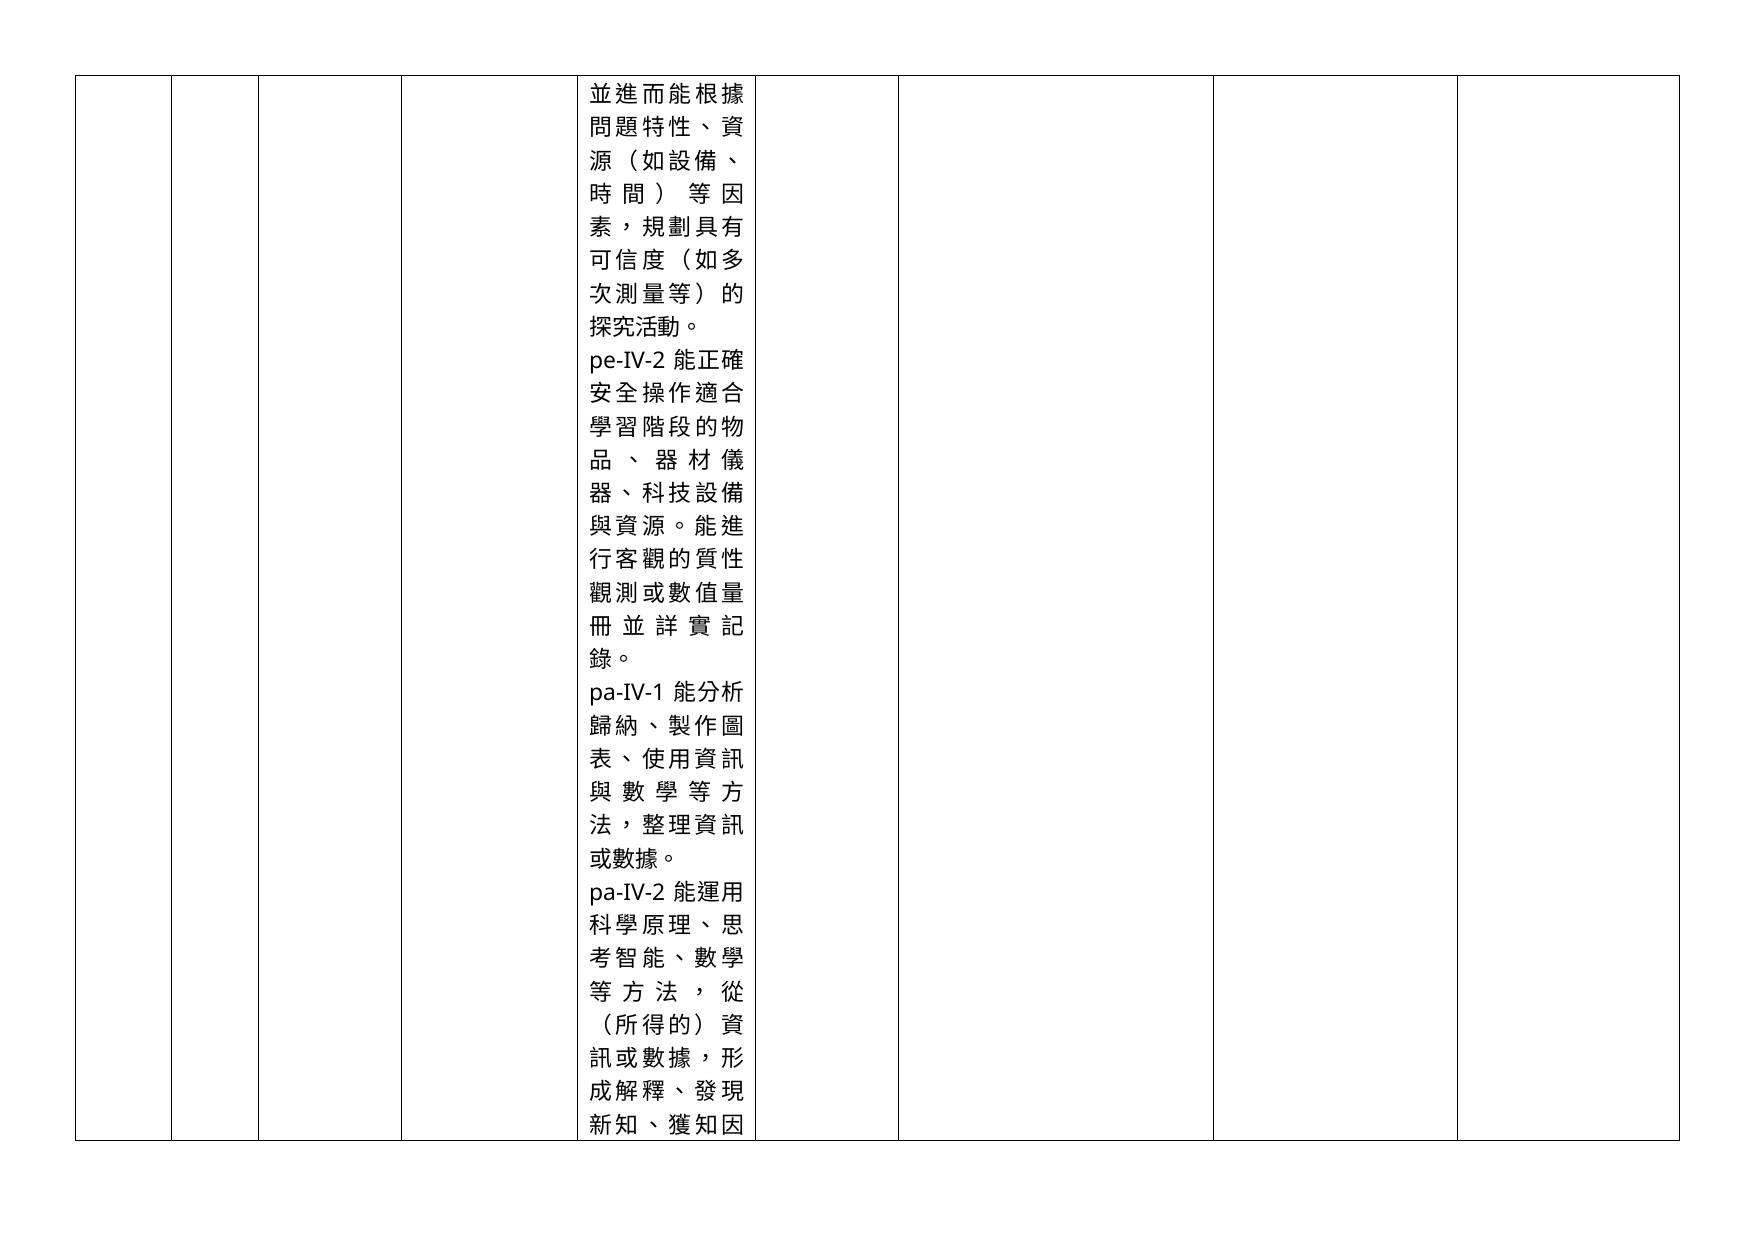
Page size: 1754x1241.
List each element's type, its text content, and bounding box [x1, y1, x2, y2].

table_cell [172, 76, 258, 1140]
table_cell [259, 76, 401, 1140]
table_cell [1214, 76, 1457, 1140]
table_cell [76, 76, 171, 1140]
table_cell [899, 76, 1213, 1140]
table_cell [402, 76, 577, 1140]
table_cell [756, 76, 898, 1140]
table_cell 並進而能根據問題特性、資源（如設備、時間）等因素，規劃具有可信度（如多次測量等）的探究活動。 pe-IV-2 能正確安全操作適合學習階段的物品、器材儀器、科技設備與資源。能進行客觀的質性觀測或數值量冊並詳實記錄。 pa-IV-1 能分析歸納、製作圖表、使用資訊與數學等方法，整理資訊或數據。 pa-IV-2 能運用科學原理、思考智能、數學等方法，從（所得的）資訊或數據，形成解釋、發現新知、獲知因 [578, 76, 755, 1140]
table_cell [1458, 76, 1679, 1140]
